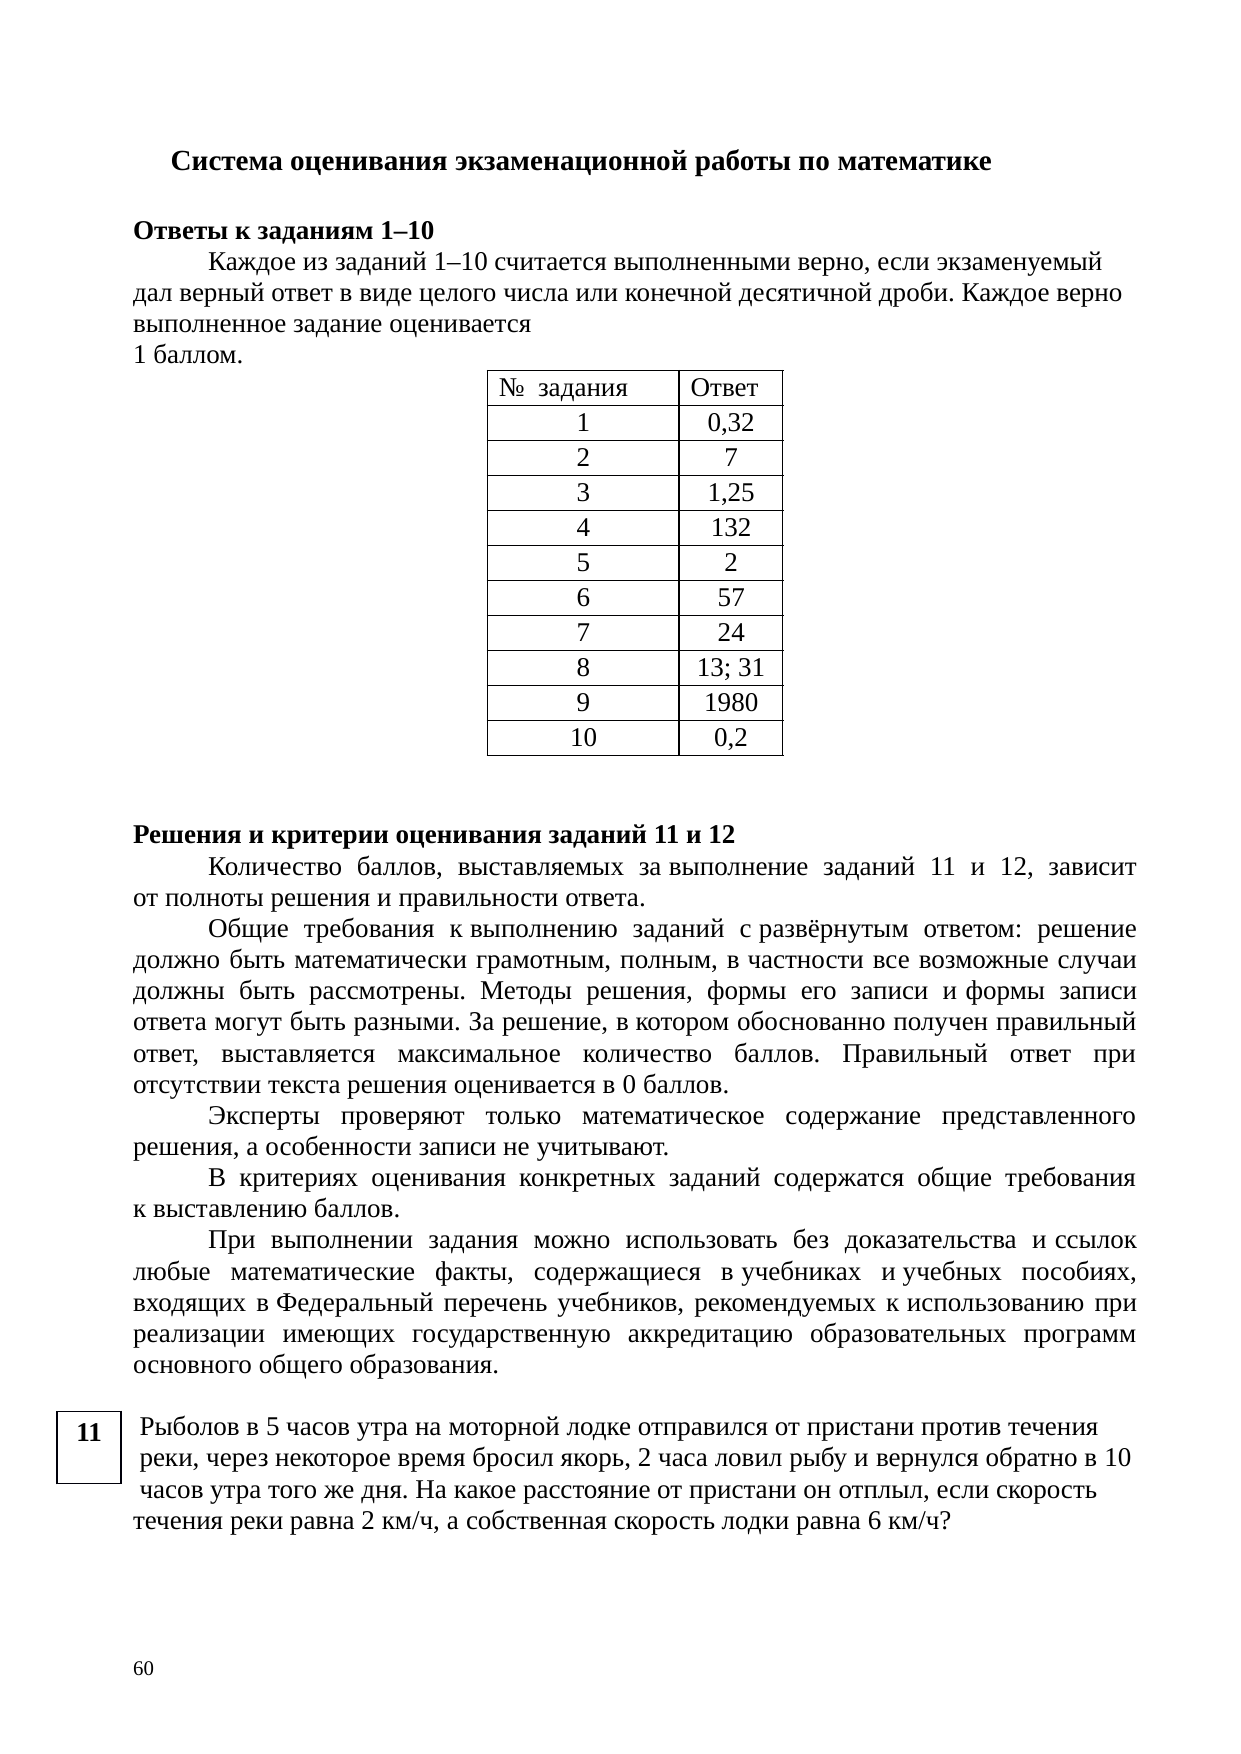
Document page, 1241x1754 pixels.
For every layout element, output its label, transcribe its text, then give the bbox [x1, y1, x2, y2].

table_header Ответ [680, 371, 782, 405]
text Каждое из заданий 1–10 считается выполненными верно, если экзаменуемый дал верный ответ в виде целого числа или конечной десятичной дроби. Каждое верно выполненное задание оценивается 1 баллом. [133, 245, 1137, 370]
text 11 [60, 1414, 118, 1481]
table_cell 8 [488, 651, 678, 685]
text Общие требования к выполнению заданий с развёрнутым ответом: решение должно быть математически грамотным, полным, в частности все возможные случаи должны быть рассмотрены. Методы решения, формы его записи и формы записи ответа могут быть разными. За решение, в котором обоснованно получен правильный ответ, выставляется максимальное количество баллов. Правильный ответ при отсутствии текста решения оценивается в 0 баллов. [133, 912, 1137, 1099]
subtitle Система оценивания экзаменационной работы по математике [170, 143, 1137, 177]
table_cell 4 [488, 511, 678, 545]
table_cell 57 [680, 581, 782, 615]
table_cell 2 [488, 441, 678, 475]
table_cell 1 [488, 406, 678, 440]
table_cell 7 [488, 616, 678, 650]
table_cell 13; 31 [680, 651, 782, 685]
table_cell 1,25 [680, 476, 782, 510]
text Решения и критерии оценивания заданий 11 и 12 [133, 819, 1137, 850]
text При выполнении задания можно использовать без доказательства и ссылок любые математические факты, содержащиеся в учебниках и учебных пособиях, входящих в Федеральный перечень учебников, рекомендуемых к использованию при реализации имеющих государственную аккредитацию образовательных программ основного общего образования. [133, 1223, 1137, 1379]
table_cell 1980 [680, 686, 782, 720]
text Рыболов в 5 часов утра на моторной лодке отправился от пристани против течения реки, через некоторое время бросил якорь, 2 часа ловил рыбу и вернулся обратно в 10 часов утра того же дня. На какое расстояние от пристани он отплыл, если скорость течения реки равна 2 км/ч, а собственная скорость лодки равна 6 км/ч? [133, 1410, 1137, 1535]
table_cell 0,2 [680, 721, 782, 755]
text Эксперты проверяют только математическое содержание представленного решения, а особенности записи не учитывают. [133, 1099, 1137, 1161]
table_cell 10 [488, 721, 678, 755]
table_cell 3 [488, 476, 678, 510]
table_cell 2 [680, 546, 782, 580]
table_cell 6 [488, 581, 678, 615]
table_cell 5 [488, 546, 678, 580]
table_cell 9 [488, 686, 678, 720]
table_cell 24 [680, 616, 782, 650]
table_cell 0,32 [680, 406, 782, 440]
text В критериях оценивания конкретных заданий содержатся общие требования к выставлению баллов. [133, 1161, 1137, 1223]
table_cell 7 [680, 441, 782, 475]
table_header № задания [488, 371, 678, 405]
table_cell 132 [680, 511, 782, 545]
text Количество баллов, выставляемых за выполнение заданий 11 и 12, зависит от полноты решения и правильности ответа. [133, 850, 1137, 912]
text Ответы к заданиям 1–10 [133, 214, 1137, 245]
